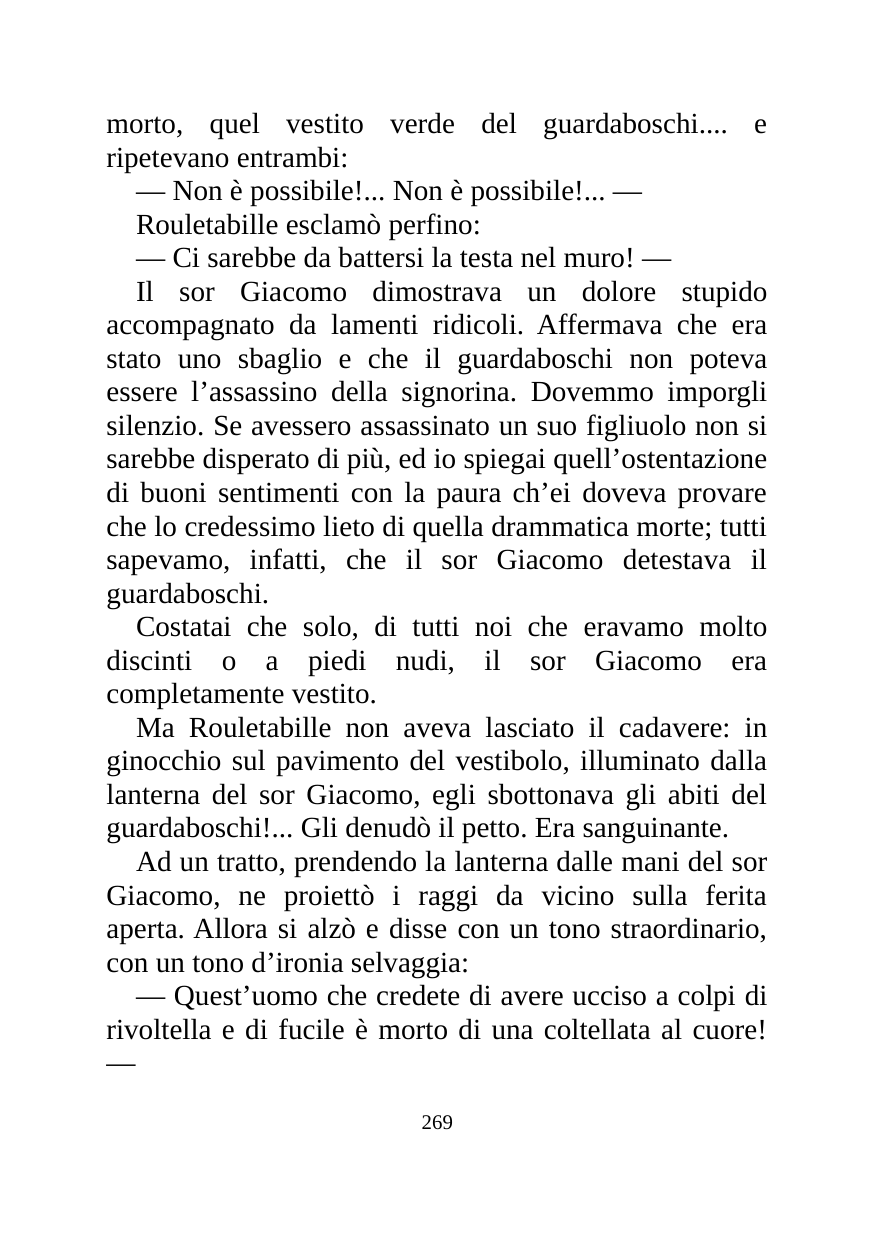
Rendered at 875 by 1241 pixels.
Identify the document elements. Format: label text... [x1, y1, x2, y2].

text Il sor Giacomo dimostrava un dolore stupido accompagnato da lamenti ridicoli. Affermava che era stato uno sbaglio e che il guardaboschi non poteva essere l’assassino della signorina. Dovemmo imporgli silenzio. Se avessero assassinato un suo figliuolo non si sarebbe disperato di più, ed io spiegai quell’ostentazione di buoni sentimenti con la paura ch’ei doveva provare che lo credessimo lieto di quella drammatica morte; tutti sapevamo, infatti, che il sor Giacomo detestava il guardaboschi. [106, 274, 768, 609]
text morto, quel vestito verde del guardaboschi.... e ripetevano entrambi: [106, 106, 768, 173]
text — Non è possibile!... Non è possibile!... — [106, 173, 768, 207]
text Costatai che solo, di tutti noi che eravamo molto discinti o a piedi nudi, il sor Giacomo era completamente vestito. [106, 609, 768, 710]
text — Ci sarebbe da battersi la testa nel muro! — [106, 240, 768, 274]
text Ma Rouletabille non aveva lasciato il cadavere: in ginocchio sul pavimento del vestibolo, illuminato dalla lanterna del sor Giacomo, egli sbottonava gli abiti del guardaboschi!... Gli denudò il petto. Era sanguinante. [106, 710, 768, 844]
text Rouletabille esclamò perfino: [106, 207, 768, 240]
text Ad un tratto, prendendo la lanterna dalle mani del sor Giacomo, ne proiettò i raggi da vicino sulla ferita aperta. Allora si alzò e disse con un tono straordinario, con un tono d’ironia selvaggia: [106, 844, 768, 978]
text — Quest’uomo che credete di avere ucciso a colpi di rivoltella e di fucile è morto di una coltellata al cuore! — [106, 978, 768, 1079]
